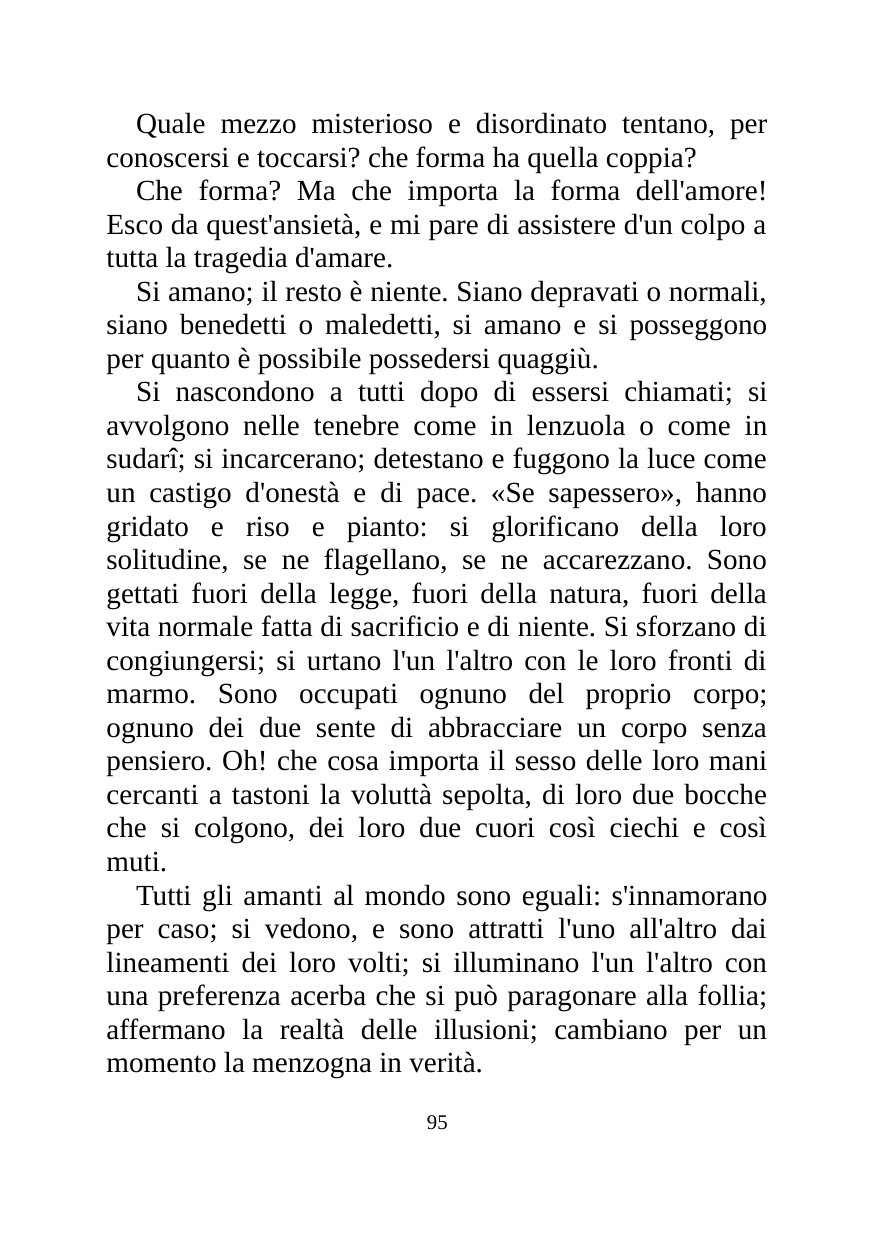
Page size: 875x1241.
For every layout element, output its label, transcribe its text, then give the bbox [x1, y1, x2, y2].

text Si amano; il resto è niente. Siano depravati o normali, siano benedetti o maledetti, si amano e si posseggono per quanto è possibile possedersi quaggiù. [106, 274, 768, 374]
text Tutti gli amanti al mondo sono eguali: s'innamorano per caso; si vedono, e sono attratti l'uno all'altro dai lineamenti dei loro volti; si illuminano l'un l'altro con una preferenza acerba che si può paragonare alla follia; affermano la realtà delle illusioni; cambiano per un momento la menzogna in verità. [106, 878, 768, 1079]
text Si nascondono a tutti dopo di essersi chiamati; si avvolgono nelle tenebre come in lenzuola o come in sudarî; si incarcerano; detestano e fuggono la luce come un castigo d'onestà e di pace. «Se sapessero», hanno gridato e riso e pianto: si glorificano della loro solitudine, se ne flagellano, se ne accarezzano. Sono gettati fuori della legge, fuori della natura, fuori della vita normale fatta di sacrificio e di niente. Si sforzano di congiungersi; si urtano l'un l'altro con le loro fronti di marmo. Sono occupati ognuno del proprio corpo; ognuno dei due sente di abbracciare un corpo senza pensiero. Oh! che cosa importa il sesso delle loro mani cercanti a tastoni la voluttà sepolta, di loro due bocche che si colgono, dei loro due cuori così ciechi e così muti. [106, 374, 768, 878]
text Quale mezzo misterioso e disordinato tentano, per conoscersi e toccarsi? che forma ha quella coppia? [106, 106, 768, 173]
text Che forma? Ma che importa la forma dell'amore! Esco da quest'ansietà, e mi pare di assistere d'un colpo a tutta la tragedia d'amare. [106, 173, 768, 274]
